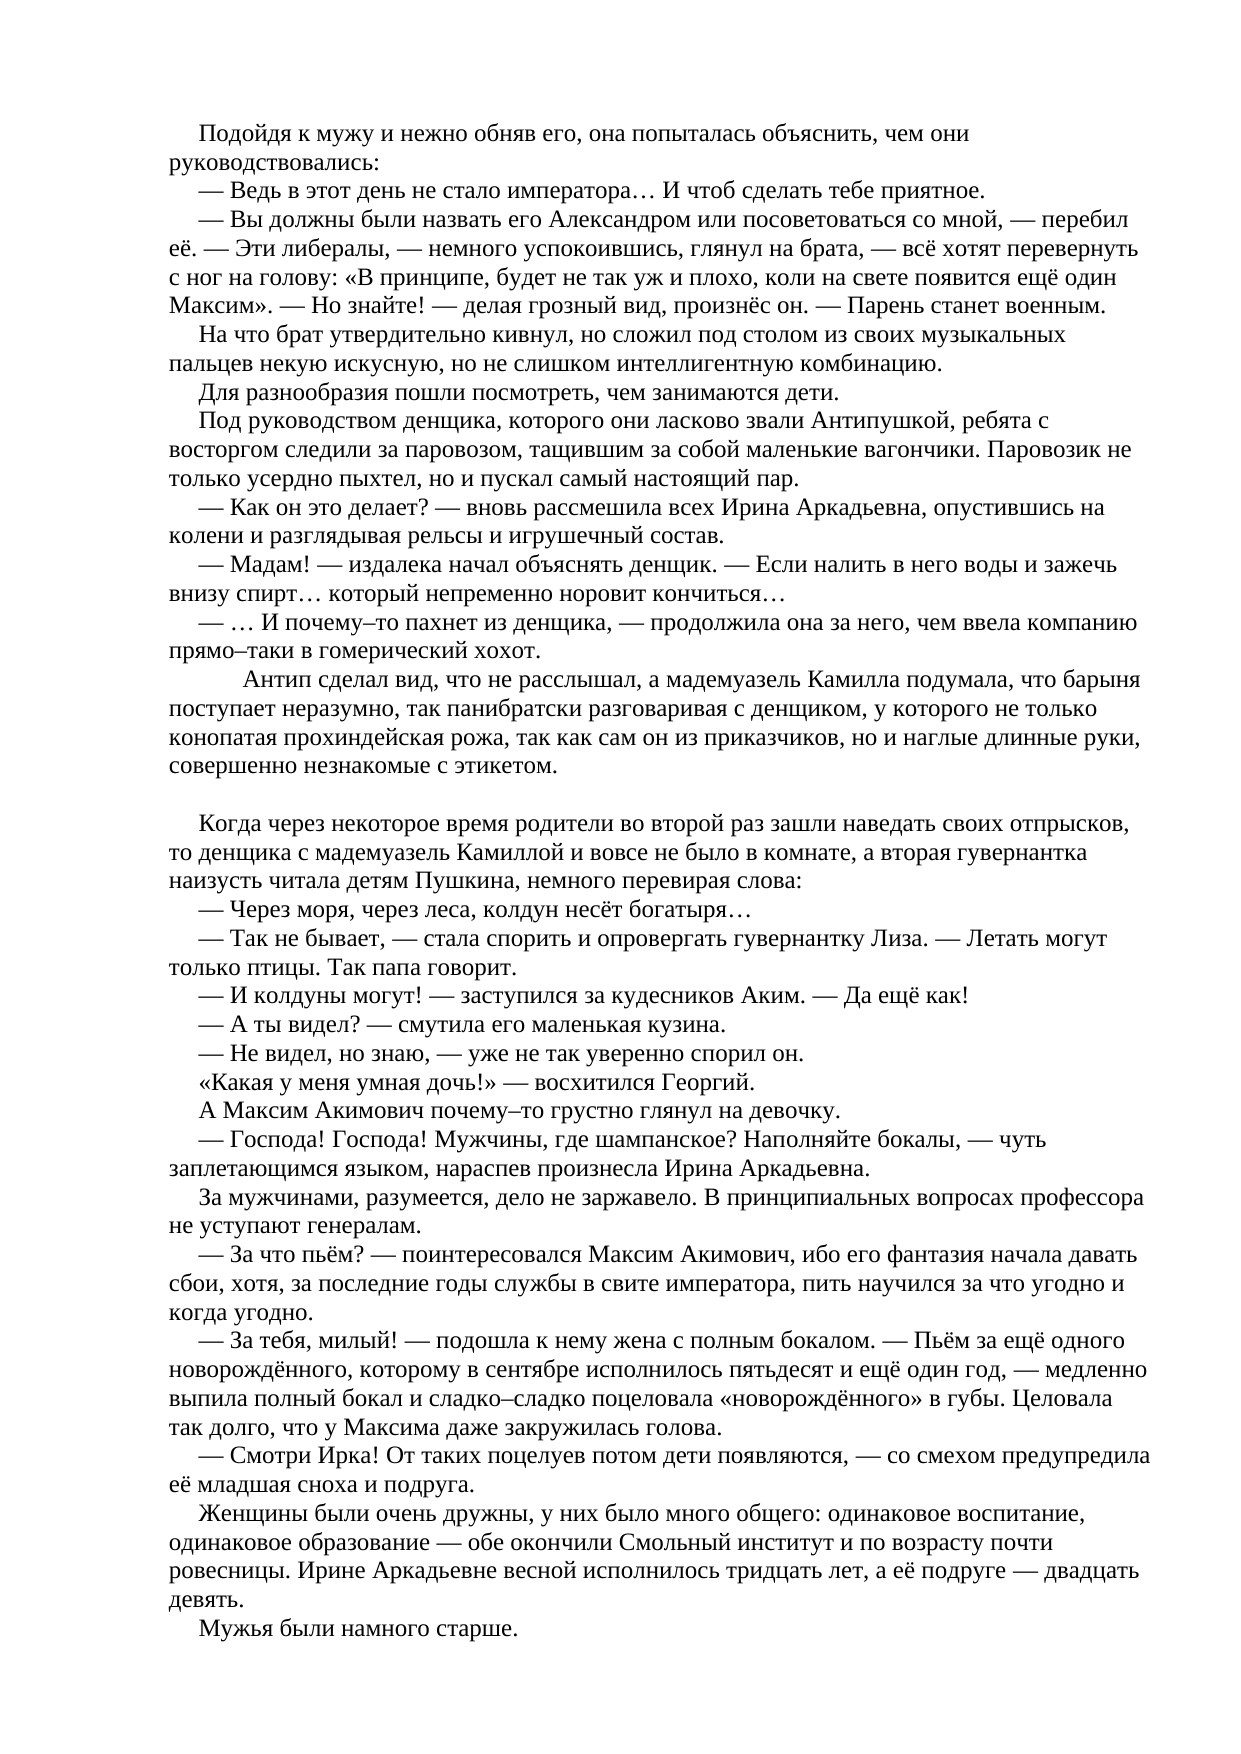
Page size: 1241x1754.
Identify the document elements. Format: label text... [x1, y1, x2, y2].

text Женщины были очень дружны, у них было много общего: одинаковое воспитание, одинаковое образование — обе окончили Смольный институт и по возрасту почти ровесницы. Ирине Аркадьевне весной исполнилось тридцать лет, а её подруге — двадцать девять. [169, 1498, 1152, 1613]
text Подойдя к мужу и нежно обняв его, она попыталась объяснить, чем они руководствовались: [169, 118, 1152, 176]
text — Не видел, но знаю, — уже не так уверенно спорил он. [169, 1038, 1152, 1067]
text — Так не бывает, — стала спорить и опровергать гувернантку Лиза. — Летать могут только птицы. Так папа говорит. [169, 923, 1152, 981]
text — Господа! Господа! Мужчины, где шампанское? Наполняйте бокалы, — чуть заплетающимся языком, нараспев произнесла Ирина Аркадьевна. [169, 1124, 1152, 1182]
text Для разнообразия пошли посмотреть, чем занимаются дети. [169, 377, 1152, 406]
text На что брат утвердительно кивнул, но сложил под столом из своих музыкальных пальцев некую искусную, но не слишком интеллигентную комбинацию. [169, 319, 1152, 377]
text Под руководством денщика, которого они ласково звали Антипушкой, ребята с восторгом следили за паровозом, тащившим за собой маленькие вагончики. Паровозик не только усердно пыхтел, но и пускал самый настоящий пар. [169, 406, 1152, 492]
text — … И почему–то пахнет из денщика, — продолжила она за него, чем ввела компанию прямо–таки в гомерический хохот. [169, 607, 1152, 664]
text — Как он это делает? — вновь рассмешила всех Ирина Аркадьевна, опустившись на колени и разглядывая рельсы и игрушечный состав. [169, 492, 1152, 549]
text — Смотри Ирка! От таких поцелуев потом дети появляются, — со смехом предупредила её младшая сноха и подруга. [169, 1441, 1152, 1498]
text Мужья были намного старше. [169, 1613, 1152, 1642]
text — За тебя, милый! — подошла к нему жена с полным бокалом. — Пьём за ещё одного новорождённого, которому в сентябре исполнилось пятьдесят и ещё один год, — медленно выпила полный бокал и сладко–сладко поцеловала «новорождённого» в губы. Целовала так долго, что у Максима даже закружилась голова. [169, 1326, 1152, 1441]
text — За что пьём? — поинтересовался Максим Акимович, ибо его фантазия начала давать сбои, хотя, за последние годы службы в свите императора, пить научился за что угодно и когда угодно. [169, 1239, 1152, 1326]
text — Ведь в этот день не стало императора… И чтоб сделать тебе приятное. [169, 176, 1152, 204]
text За мужчинами, разумеется, дело не заржавело. В принципиальных вопросах профессора не уступают генералам. [169, 1182, 1152, 1239]
text — И колдуны могут! — заступился за кудесников Аким. — Да ещё как! [169, 981, 1152, 1009]
text Когда через некоторое время родители во второй раз зашли наведать своих отпрысков, то денщика с мадемуазель Камиллой и вовсе не было в комнате, а вторая гувернантка наизусть читала детям Пушкина, немного перевирая слова: [169, 808, 1152, 894]
text «Какая у меня умная дочь!» — восхитился Георгий. [169, 1067, 1152, 1096]
text Антип сделал вид, что не расслышал, а мадемуазель Камилла подумала, что барыня поступает неразумно, так панибратски разговаривая с денщиком, у которого не только конопатая прохиндейская рожа, так как сам он из приказчиков, но и наглые длинные руки, совершенно незнакомые с этикетом. [169, 664, 1152, 779]
text — Мадам! — издалека начал объяснять денщик. — Если налить в него воды и зажечь внизу спирт… который непременно норовит кончиться… [169, 549, 1152, 607]
text — Вы должны были назвать его Александром или посоветоваться со мной, — перебил её. — Эти либералы, — немного успокоившись, глянул на брата, — всё хотят перевернуть с ног на голову: «В принципе, будет не так уж и плохо, коли на свете появится ещё один Максим». — Но знайте! — делая грозный вид, произнёс он. — Парень станет военным. [169, 204, 1152, 319]
text — Через моря, через леса, колдун несёт богатыря… [169, 894, 1152, 923]
text — А ты видел? — смутила его маленькая кузина. [169, 1009, 1152, 1038]
text А Максим Акимович почему–то грустно глянул на девочку. [169, 1096, 1152, 1124]
